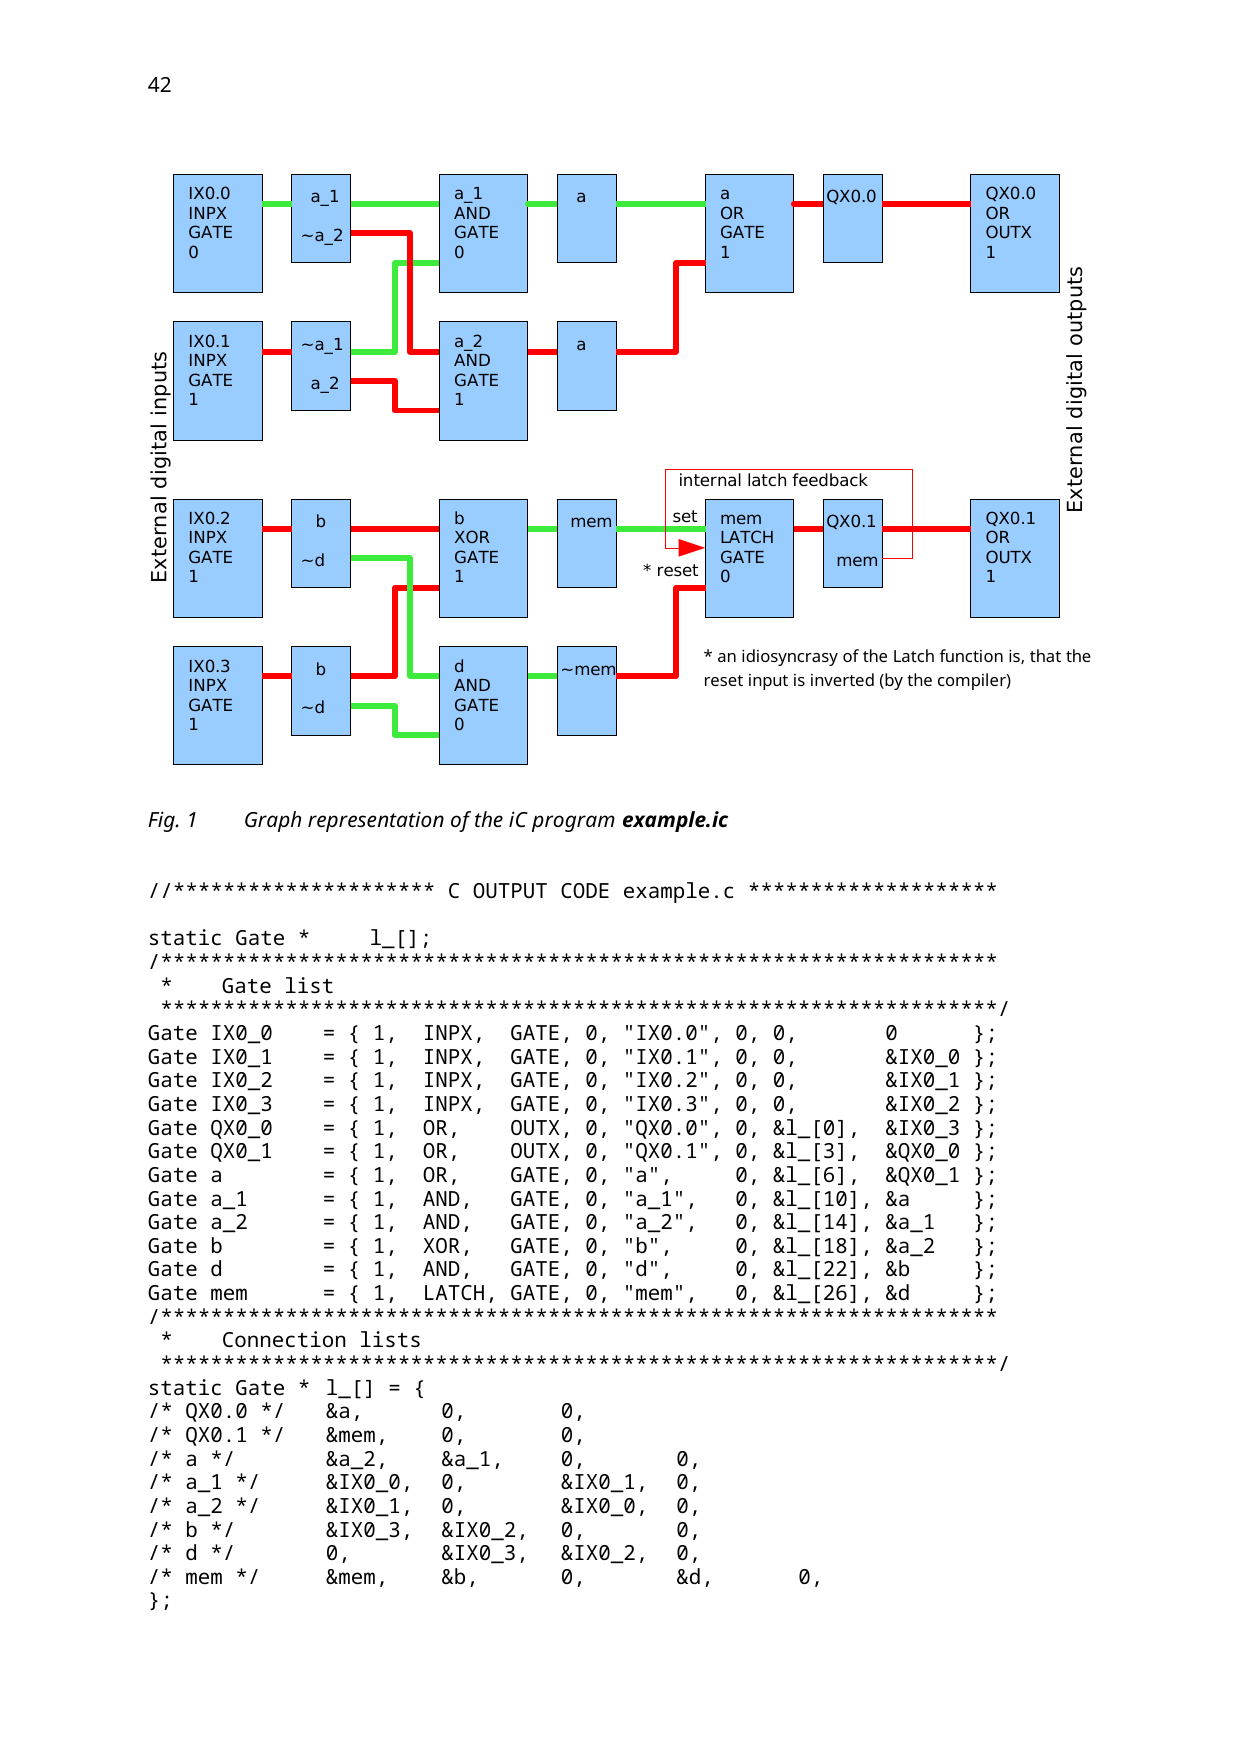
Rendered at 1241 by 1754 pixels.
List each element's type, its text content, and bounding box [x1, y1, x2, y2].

text Gate IX0_1 = { 1, INPX, GATE, 0, "IX0.1", 0, 0, &IX0_0 }; [148, 1045, 1092, 1069]
text Gate IX0_3 = { 1, INPX, GATE, 0, "IX0.3", 0, 0, &IX0_2 }; [148, 1092, 1092, 1116]
text /* QX0.0 */ &a, 0, 0, [148, 1400, 1092, 1423]
text /* d */ 0, &IX0_3, &IX0_2, 0, [148, 1542, 1092, 1565]
text }; [148, 1589, 1092, 1613]
text Gate QX0_1 = { 1, OR, OUTX, 0, "QX0.1", 0, &l_[3], &QX0_0 }; [148, 1140, 1092, 1163]
text Gate IX0_2 = { 1, INPX, GATE, 0, "IX0.2", 0, 0, &IX0_1 }; [148, 1069, 1092, 1092]
text Gate QX0_0 = { 1, OR, OUTX, 0, "QX0.0", 0, &l_[0], &IX0_3 }; [148, 1116, 1092, 1140]
text *******************************************************************/ [148, 1353, 1092, 1376]
text * Connection lists [148, 1329, 1092, 1353]
text Gate b = { 1, XOR, GATE, 0, "b", 0, &l_[18], &a_2 }; [148, 1234, 1092, 1258]
text /* a_2 */ &IX0_1, 0, &IX0_0, 0, [148, 1494, 1092, 1518]
text /* QX0.1 */ &mem, 0, 0, [148, 1423, 1092, 1447]
text * Gate list [148, 974, 1092, 998]
text *******************************************************************/ [148, 998, 1092, 1022]
text /* b */ &IX0_3, &IX0_2, 0, 0, [148, 1518, 1092, 1542]
text Gate d = { 1, AND, GATE, 0, "d", 0, &l_[22], &b }; [148, 1258, 1092, 1282]
text /* a_1 */ &IX0_0, 0, &IX0_1, 0, [148, 1471, 1092, 1494]
text //********************* C OUTPUT CODE example.c ******************** [148, 880, 1092, 903]
text Gate a_2 = { 1, AND, GATE, 0, "a_2", 0, &l_[14], &a_1 }; [148, 1211, 1092, 1234]
text static Gate * l_[] = { [148, 1376, 1092, 1400]
list * an idiosyncrasy of the Latch function is, that the reset input is inverted (by the compiler) [666, 643, 1092, 691]
text Gate a = { 1, OR, GATE, 0, "a", 0, &l_[6], &QX0_1 }; [148, 1163, 1092, 1187]
text Gate mem = { 1, LATCH, GATE, 0, "mem", 0, &l_[26], &d }; [148, 1282, 1092, 1305]
text Gate IX0_0 = { 1, INPX, GATE, 0, "IX0.0", 0, 0, 0 }; [148, 1022, 1092, 1045]
text Gate a_1 = { 1, AND, GATE, 0, "a_1", 0, &l_[10], &a }; [148, 1187, 1092, 1211]
text /* mem */ &mem, &b, 0, &d, 0, [148, 1565, 1092, 1589]
text static Gate * l_[]; [148, 927, 1092, 951]
text Fig. 1 Graph representation of the iC program example.ic [148, 809, 1092, 832]
text /******************************************************************* [148, 951, 1092, 974]
text /******************************************************************* [148, 1305, 1092, 1329]
text /* a */ &a_2, &a_1, 0, 0, [148, 1447, 1092, 1471]
